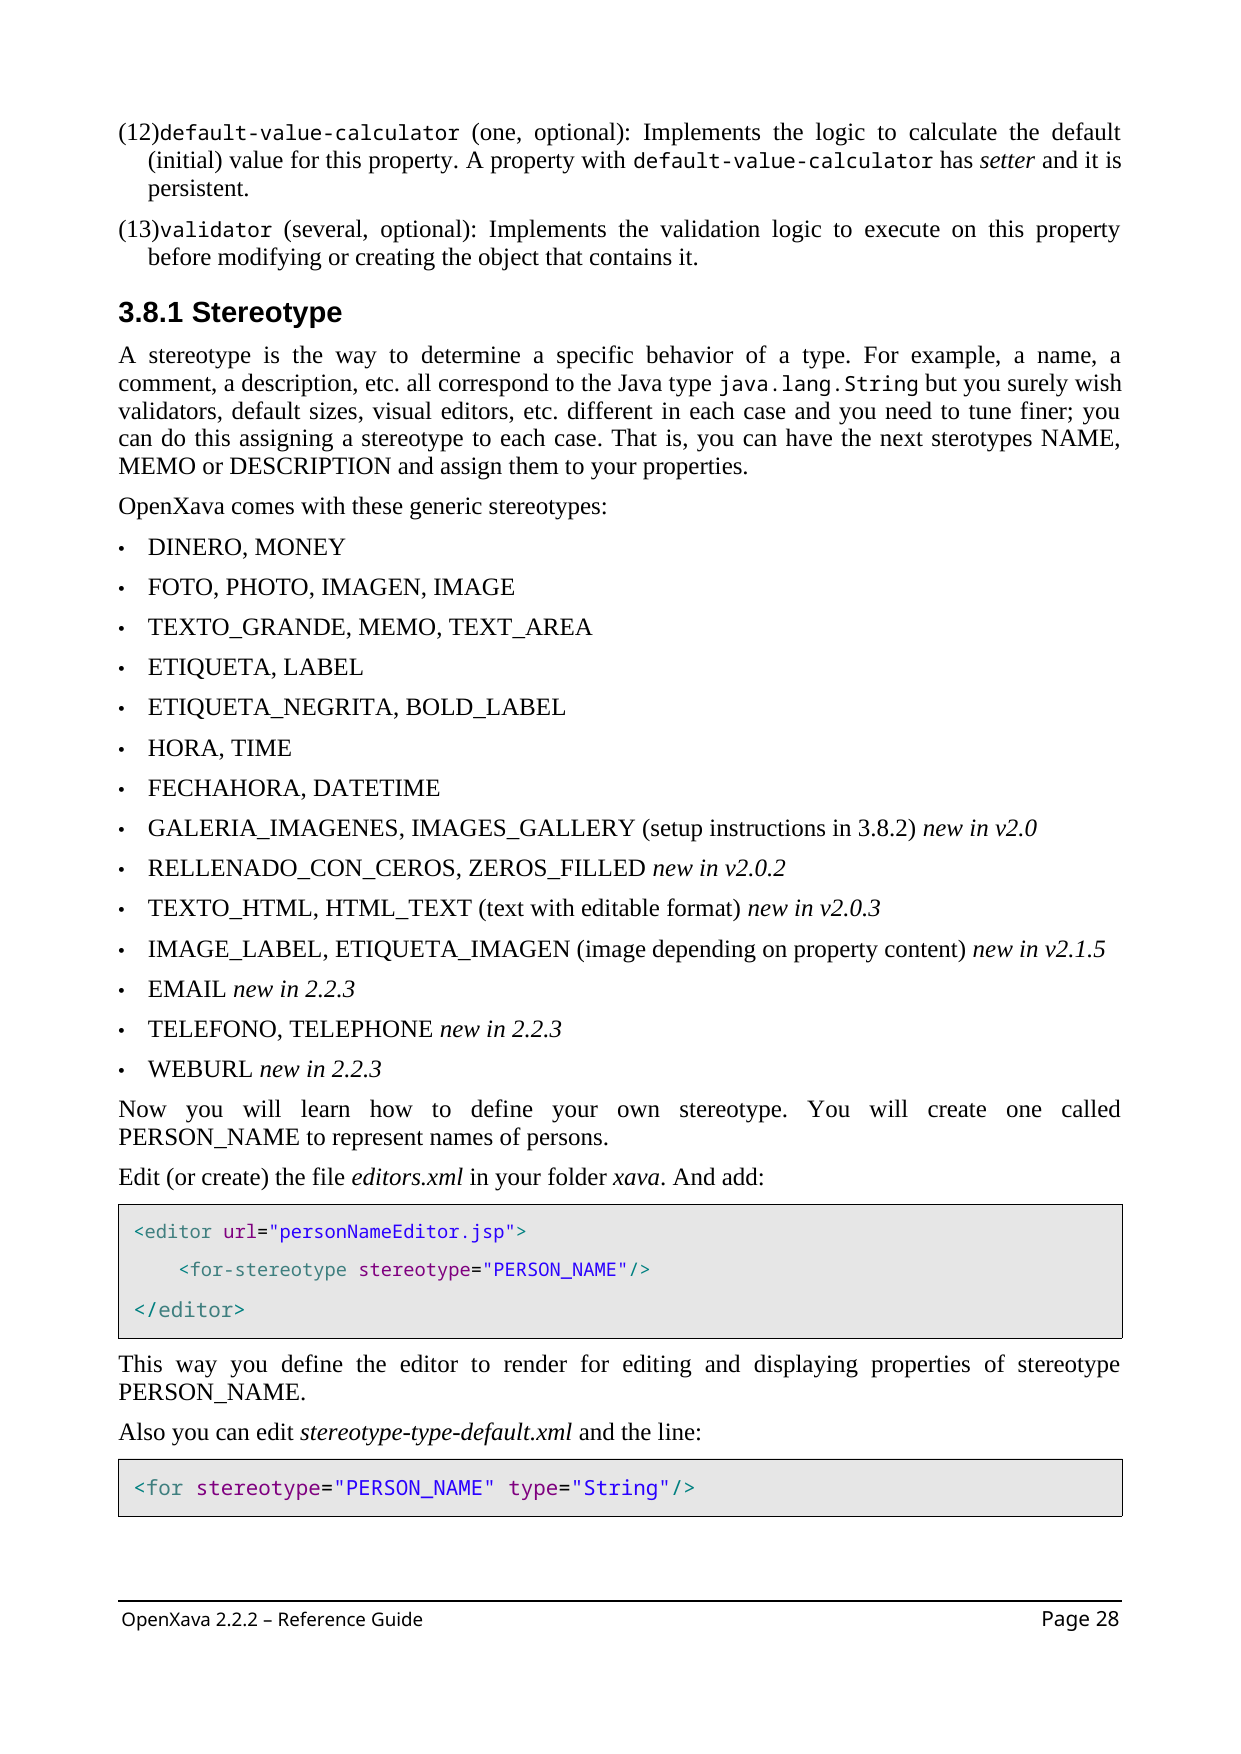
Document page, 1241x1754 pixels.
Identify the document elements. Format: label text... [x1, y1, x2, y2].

list WEBURL new in 2.2.3 [118, 1055, 1122, 1083]
text Also you can edit stereotype-type-default.xml and the line: [118, 1418, 1122, 1446]
list IMAGE_LABEL, ETIQUETA_IMAGEN (image depending on property content) new in v2.1.5 [118, 935, 1122, 962]
text <for stereotype="PERSON_NAME" type="String"/> [119, 1460, 1122, 1516]
list FECHAHORA, DATETIME [118, 774, 1122, 802]
list GALERIA_IMAGENES, IMAGES_GALLERY (setup instructions in 3.8.2) new in v2.0 [118, 814, 1122, 842]
list EMAIL new in 2.2.3 [118, 975, 1122, 1003]
list ETIQUETA_NEGRITA, BOLD_LABEL [118, 693, 1122, 721]
text Now you will learn how to define your own stereotype. You will create one called PERSON_NAME to represent names of persons. [118, 1096, 1122, 1151]
list validator (several, optional): Implements the validation logic to execute on this property before modifying or creating the object that contains it. [118, 215, 1122, 271]
text This way you define the editor to render for editing and displaying properties of stereotype PERSON_NAME. [118, 1350, 1122, 1406]
list DINERO, MONEY [118, 533, 1122, 560]
text <for-stereotype stereotype="PERSON_NAME"/> [119, 1242, 1122, 1280]
text Edit (or create) the file editors.xml in your folder xava. And add: [118, 1163, 1122, 1191]
list TELEFONO, TELEPHONE new in 2.2.3 [118, 1015, 1122, 1043]
list TEXTO_GRANDE, MEMO, TEXT_AREA [118, 613, 1122, 641]
text <editor url="personNameEditor.jsp"> [119, 1205, 1122, 1242]
subtitle Stereotype [118, 296, 1122, 328]
text </editor> [119, 1280, 1122, 1338]
list HORA, TIME [118, 734, 1122, 761]
list FOTO, PHOTO, IMAGEN, IMAGE [118, 573, 1122, 601]
list default-value-calculator (one, optional): Implements the logic to calculate the default (initial) value for this property. A property with default-value-calculator has setter and it is persistent. [118, 118, 1122, 202]
list TEXTO_HTML, HTML_TEXT (text with editable format) new in v2.0.3 [118, 894, 1122, 922]
text A stereotype is the way to determine a specific behavior of a type. For example, a name, a comment, a description, etc. all correspond to the Java type java.lang.String but you surely wish validators, default sizes, visual editors, etc. different in each case and you need to tune finer; you can do this assigning a stereotype to each case. That is, you can have the next sterotypes NAME, MEMO or DESCRIPTION and assign them to your properties. [118, 341, 1122, 480]
text OpenXava comes with these generic stereotypes: [118, 492, 1122, 520]
list ETIQUETA, LABEL [118, 653, 1122, 681]
list RELLENADO_CON_CEROS, ZEROS_FILLED new in v2.0.2 [118, 854, 1122, 882]
